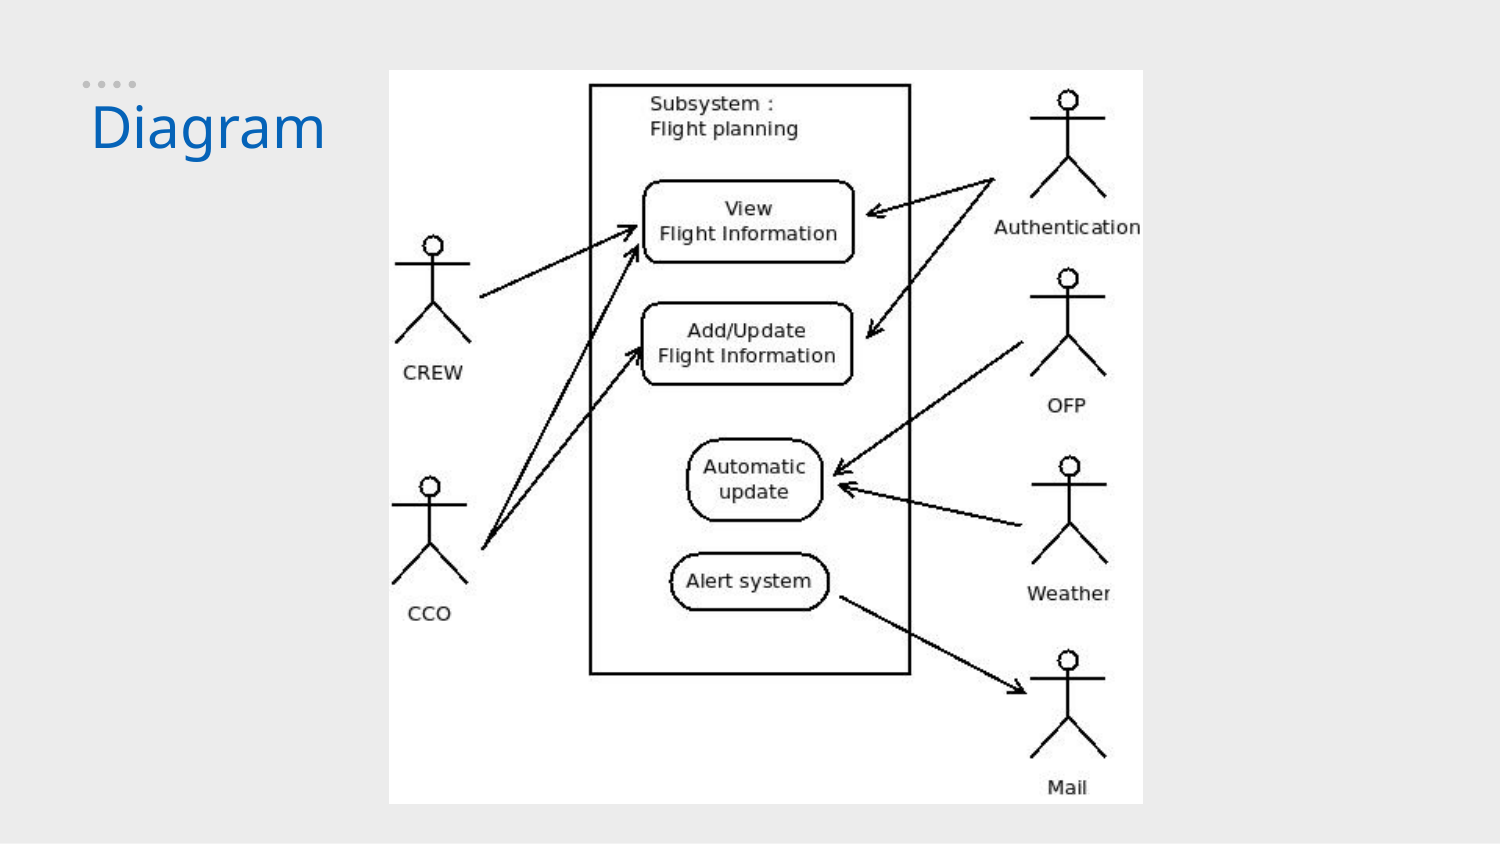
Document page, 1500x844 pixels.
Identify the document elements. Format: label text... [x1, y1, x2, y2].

text_box Diagram [75, 82, 342, 168]
picture [389, 70, 1143, 804]
